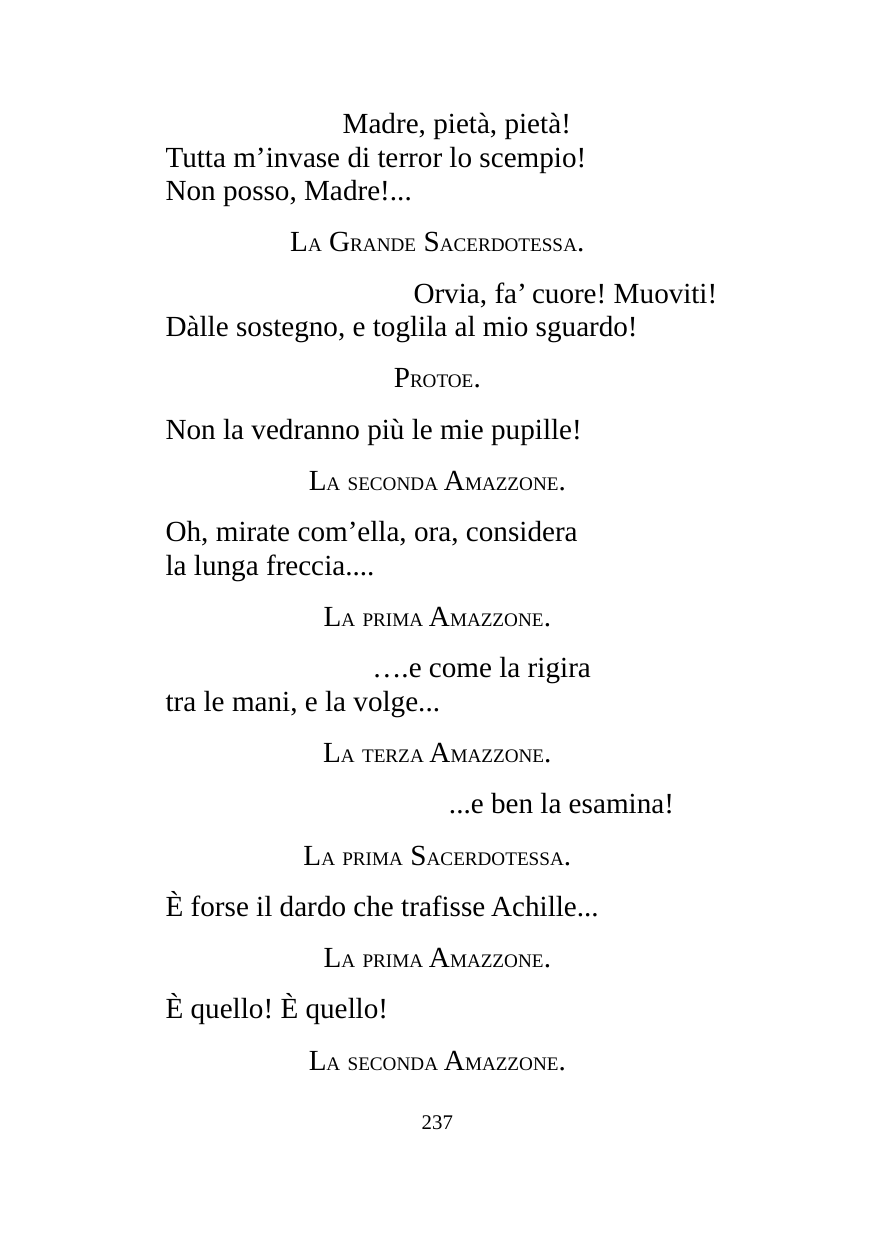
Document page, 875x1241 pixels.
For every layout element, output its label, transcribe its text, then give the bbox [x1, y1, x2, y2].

text Oh, mirate com’ella, ora, considera la lunga freccia.... [165, 514, 768, 581]
text La prima Sacerdotessa. [106, 838, 768, 871]
text Protoe. [106, 361, 768, 394]
text La Grande Sacerdotessa. [106, 224, 768, 258]
text ...e ben la esamina! [165, 786, 768, 820]
text È forse il dardo che trafisse Achille... [165, 889, 768, 922]
text ….e come la rigira tra le mani, e la volge... [165, 650, 768, 717]
text La seconda Amazzone. [106, 1043, 768, 1076]
text Orvia, fa’ cuore! Muoviti! Dàlle sostegno, e toglila al mio sguardo! [165, 276, 768, 343]
text La prima Amazzone. [106, 599, 768, 633]
text Non la vedranno più le mie pupille! [165, 412, 768, 445]
text La prima Amazzone. [106, 940, 768, 974]
text È quello! È quello! [165, 991, 768, 1025]
text La seconda Amazzone. [106, 463, 768, 497]
text La terza Amazzone. [106, 735, 768, 769]
text Madre, pietà, pietà! Tutta m’invase di terror lo scempio! Non posso, Madre!... [165, 106, 768, 207]
